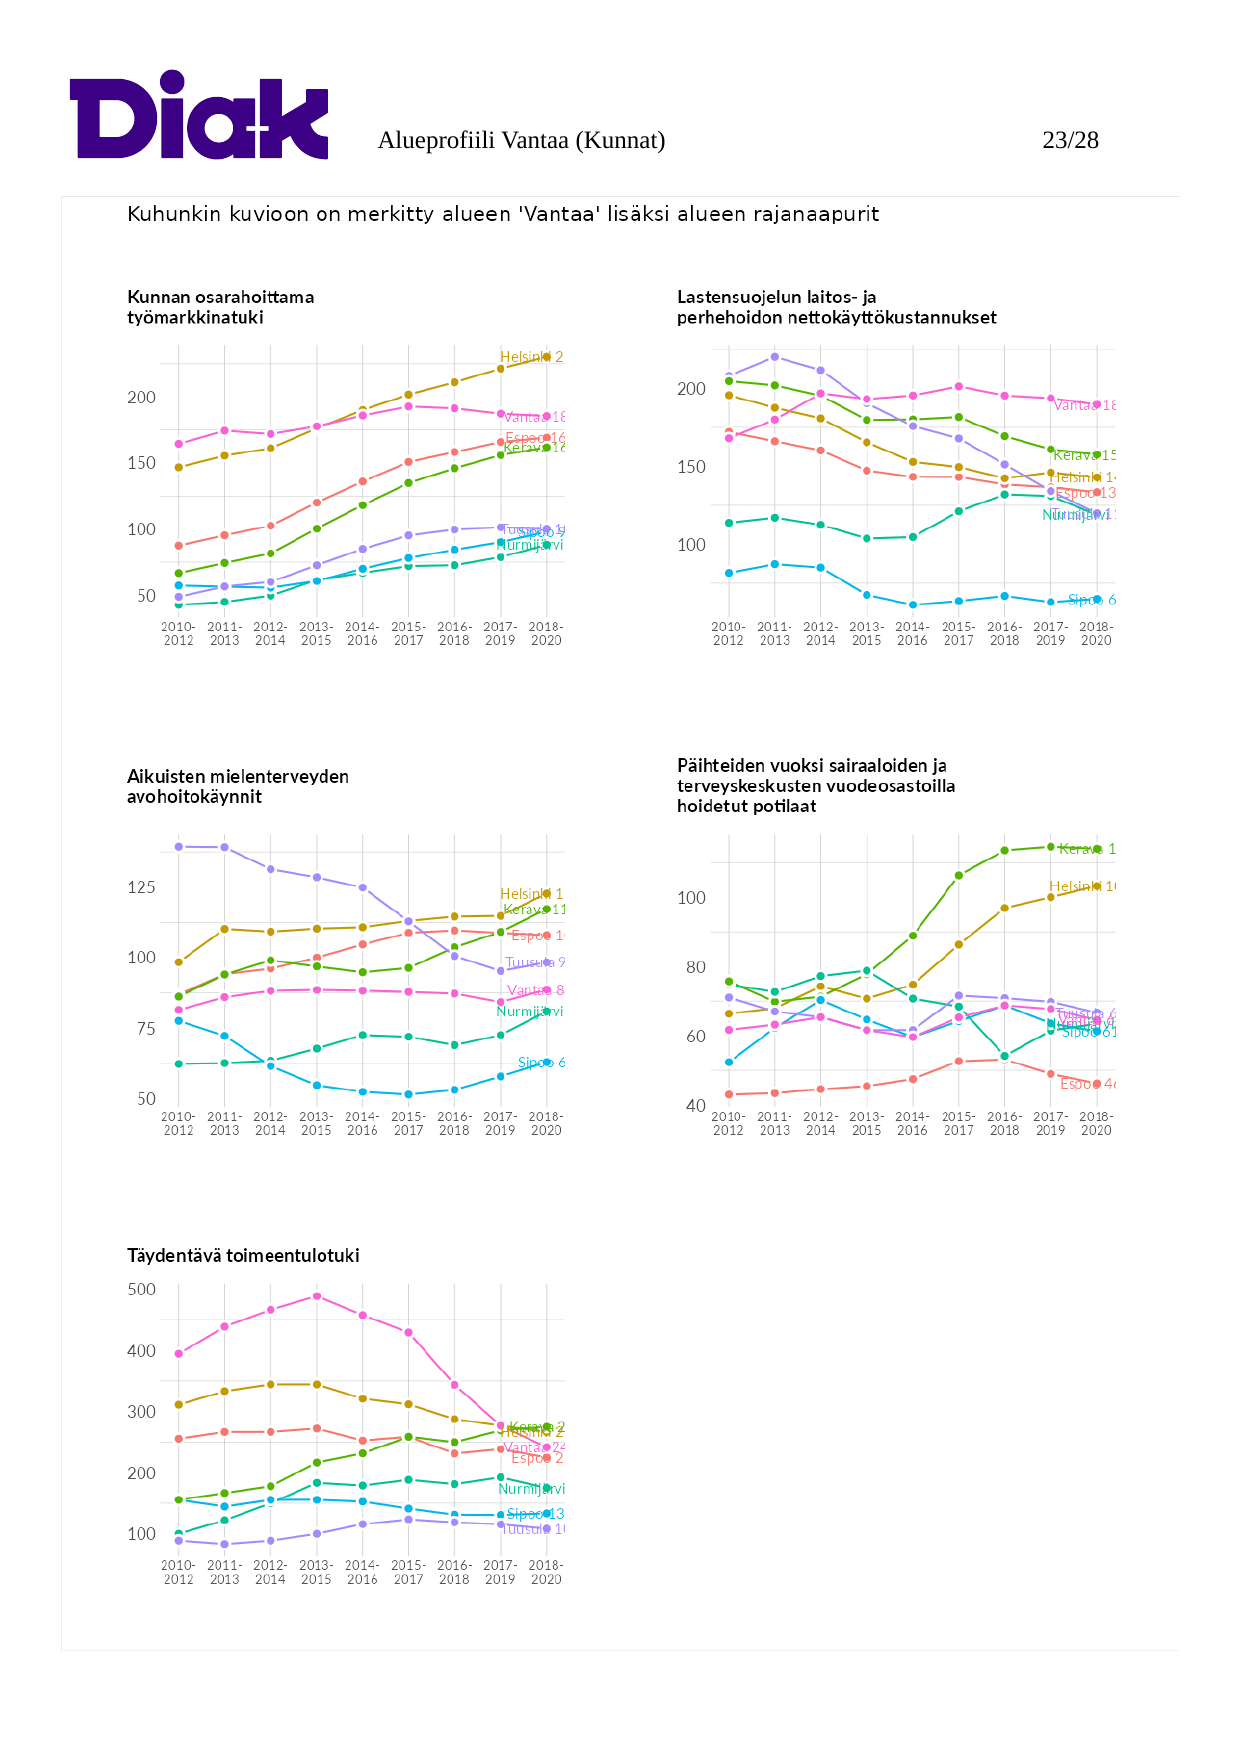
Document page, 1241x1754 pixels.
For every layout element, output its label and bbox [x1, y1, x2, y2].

picture [61, 196, 1179, 1651]
